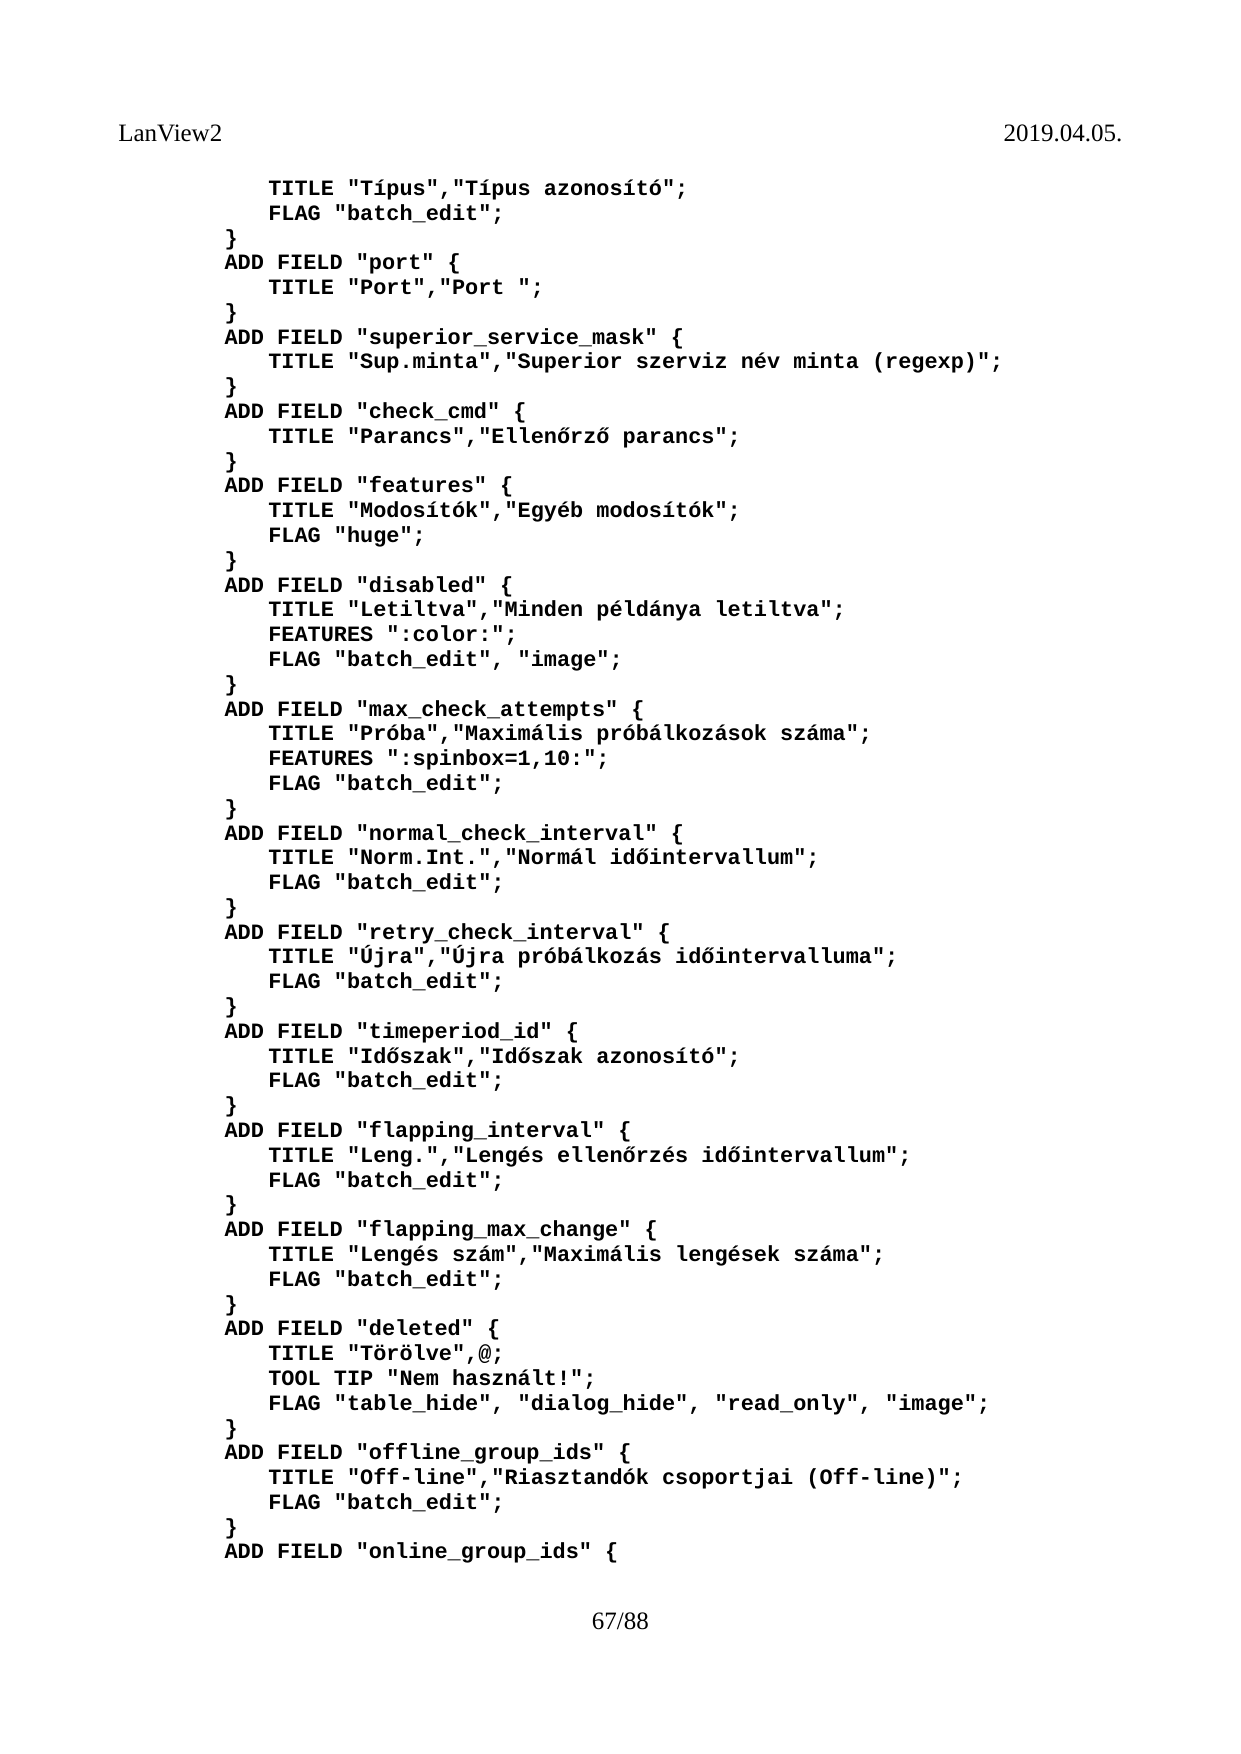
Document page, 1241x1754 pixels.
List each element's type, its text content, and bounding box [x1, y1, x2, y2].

text ADD FIELD "offline_group_ids" { TITLE "Off-line","Riasztandók csoportjai (Off-line)"; FLAG "batch_edit"; } [177, 1441, 1122, 1541]
text ADD FIELD "superior_service_mask" { TITLE "Sup.minta","Superior szerviz név minta (regexp)"; } [177, 326, 1122, 400]
text ADD FIELD "flapping_max_change" { TITLE "Lengés szám","Maximális lengések száma"; FLAG "batch_edit"; } [177, 1218, 1122, 1317]
text ADD FIELD "online_group_ids" { [177, 1541, 1122, 1565]
text ADD FIELD "normal_check_interval" { TITLE "Norm.Int.","Normál időintervallum"; FLAG "batch_edit"; } [177, 822, 1122, 921]
text ADD FIELD "timeperiod_id" { TITLE "Időszak","Időszak azonosító"; FLAG "batch_edit"; } [177, 1020, 1122, 1119]
text ADD FIELD "port" { TITLE "Port","Port "; } [177, 251, 1122, 326]
text ADD FIELD "retry_check_interval" { TITLE "Újra","Újra próbálkozás időintervalluma"; FLAG "batch_edit"; } [177, 921, 1122, 1020]
text ADD FIELD "deleted" { TITLE "Törölve",@; TOOL TIP "Nem használt!"; FLAG "table_hide", "dialog_hide", "read_only", "image"; } [177, 1317, 1122, 1441]
text ADD FIELD "disabled" { TITLE "Letiltva","Minden példánya letiltva"; FEATURES ":color:"; FLAG "batch_edit", "image"; } [177, 574, 1122, 698]
text ADD FIELD "features" { TITLE "Modosítók","Egyéb modosítók"; FLAG "huge"; } [177, 474, 1122, 574]
text ADD FIELD "check_cmd" { TITLE "Parancs","Ellenőrző parancs"; } [177, 400, 1122, 474]
text ADD FIELD "max_check_attempts" { TITLE "Próba","Maximális próbálkozások száma"; FEATURES ":spinbox=1,10:"; FLAG "batch_edit"; } [177, 698, 1122, 822]
text ADD FIELD "flapping_interval" { TITLE "Leng.","Lengés ellenőrzés időintervallum"; FLAG "batch_edit"; } [177, 1119, 1122, 1218]
text TITLE "Típus","Típus azonosító"; FLAG "batch_edit"; } [177, 177, 1122, 251]
